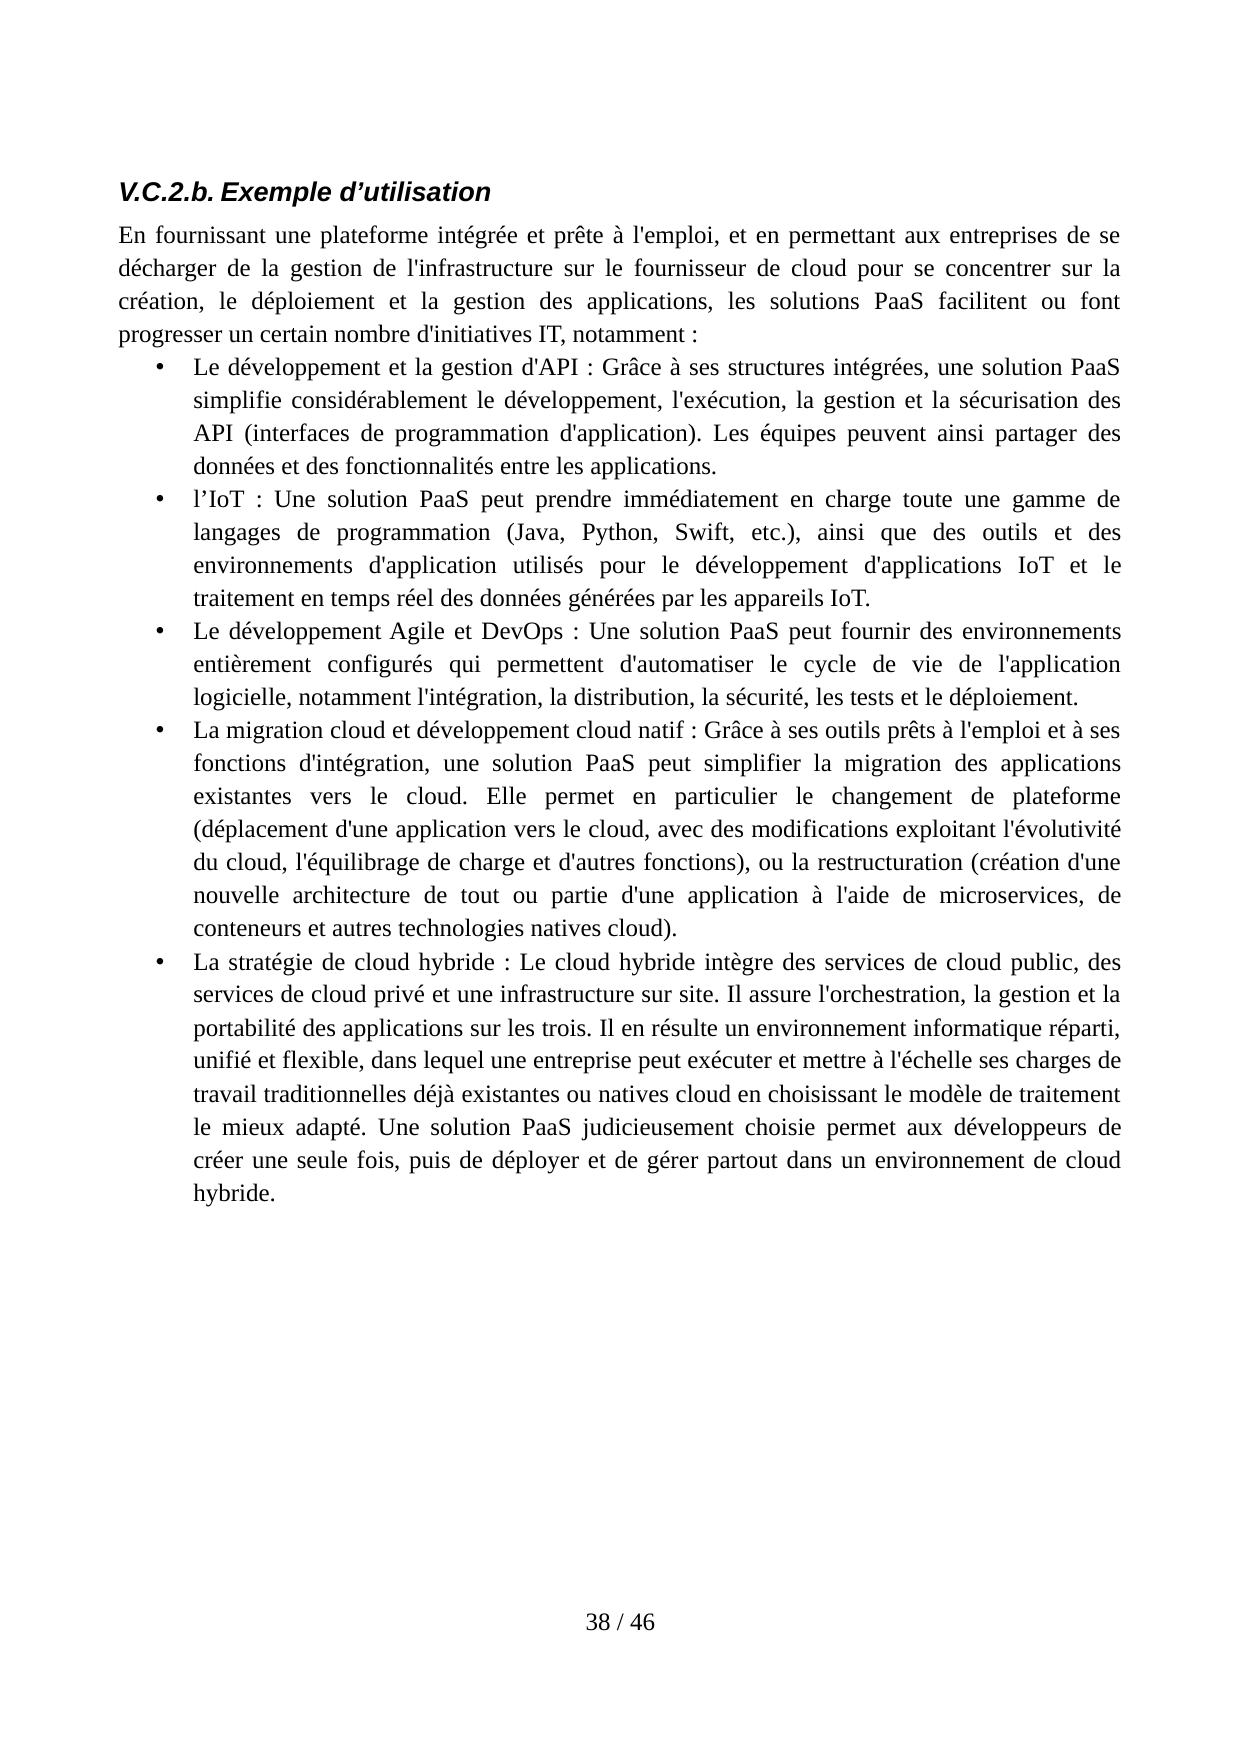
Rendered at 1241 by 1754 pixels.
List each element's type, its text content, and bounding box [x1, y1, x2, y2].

list l’IoT : Une solution PaaS peut prendre immédiatement en charge toute une gamme de langages de programmation (Java, Python, Swift, etc.), ainsi que des outils et des environnements d'application utilisés pour le développement d'applications IoT et le traitement en temps réel des données générées par les appareils IoT. [156, 484, 1122, 612]
list Le développement et la gestion d'API : Grâce à ses structures intégrées, une solution PaaS simplifie considérablement le développement, l'exécution, la gestion et la sécurisation des API (interfaces de programmation d'application). Les équipes peuvent ainsi partager des données et des fonctionnalités entre les applications. [156, 352, 1122, 480]
list La stratégie de cloud hybride : Le cloud hybride intègre des services de cloud public, des services de cloud privé et une infrastructure sur site. Il assure l'orchestration, la gestion et la portabilité des applications sur les trois. Il en résulte un environnement informatique réparti, unifié et flexible, dans lequel une entreprise peut exécuter et mettre à l'échelle ses charges de travail traditionnelles déjà existantes ou natives cloud en choisissant le modèle de traitement le mieux adapté. Une solution PaaS judicieusement choisie permet aux développeurs de créer une seule fois, puis de déployer et de gérer partout dans un environnement de cloud hybride. [156, 947, 1122, 1206]
subtitle Exemple d’utilisation [118, 176, 1122, 208]
text En fournissant une plateforme intégrée et prête à l'emploi, et en permettant aux entreprises de se décharger de la gestion de l'infrastructure sur le fournisseur de cloud pour se concentrer sur la création, le déploiement et la gestion des applications, les solutions PaaS facilitent ou font progresser un certain nombre d'initiatives IT, notamment : [118, 220, 1122, 348]
list Le développement Agile et DevOps : Une solution PaaS peut fournir des environnements entièrement configurés qui permettent d'automatiser le cycle de vie de l'application logicielle, notamment l'intégration, la distribution, la sécurité, les tests et le déploiement. [156, 616, 1122, 711]
list La migration cloud et développement cloud natif : Grâce à ses outils prêts à l'emploi et à ses fonctions d'intégration, une solution PaaS peut simplifier la migration des applications existantes vers le cloud. Elle permet en particulier le changement de plateforme (déplacement d'une application vers le cloud, avec des modifications exploitant l'évolutivité du cloud, l'équilibrage de charge et d'autres fonctions), ou la restructuration (création d'une nouvelle architecture de tout ou partie d'une application à l'aide de microservices, de conteneurs et autres technologies natives cloud). [156, 715, 1122, 942]
